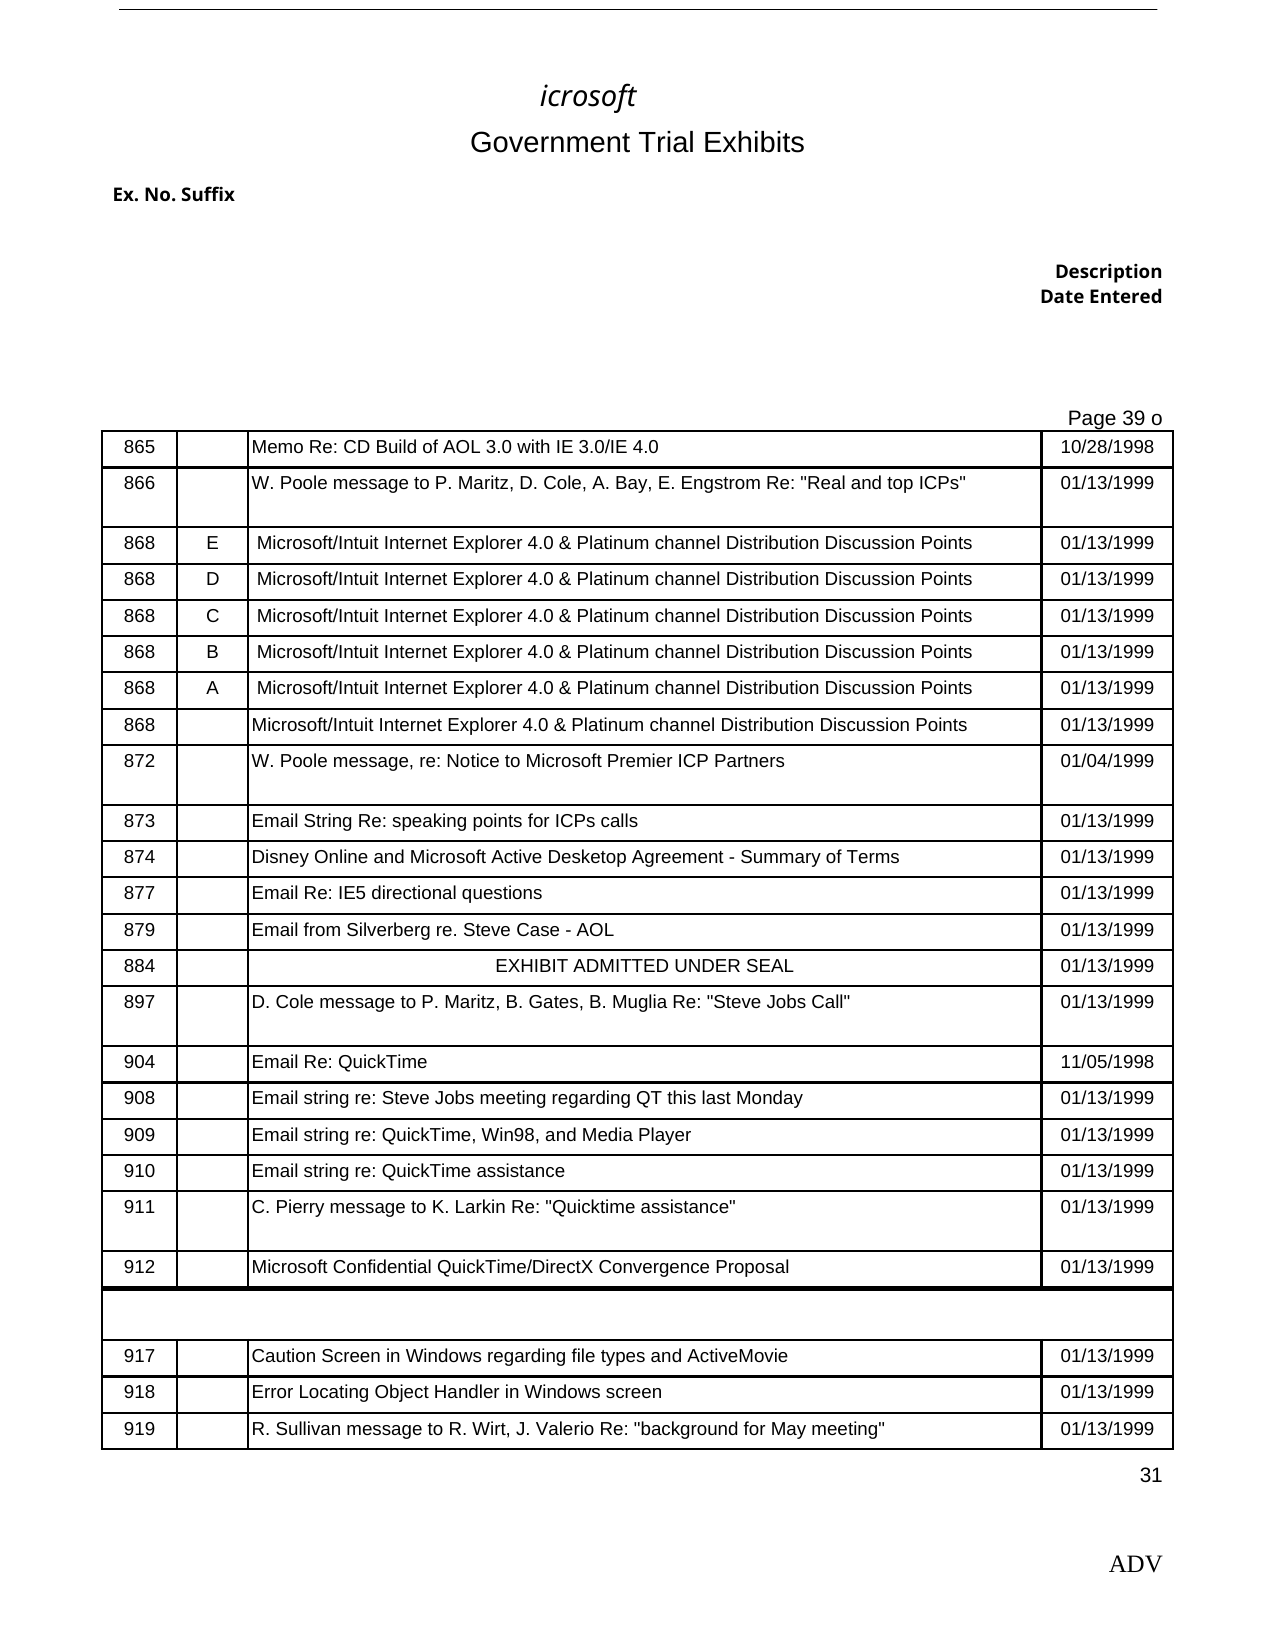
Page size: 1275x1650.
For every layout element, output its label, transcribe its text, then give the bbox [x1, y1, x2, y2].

table_cell [178, 1378, 247, 1412]
table_cell 866 [103, 469, 176, 526]
table_cell 868 [103, 710, 176, 744]
table_cell Email String Re: speaking points for ICPs calls [249, 806, 1040, 840]
table_cell [178, 432, 247, 466]
table_cell Memo Re: CD Build of AOL 3.0 with IE 3.0/IE 4.0 [249, 432, 1040, 466]
table_cell 01/13/1999 [1043, 710, 1172, 744]
table_cell 877 [103, 878, 176, 913]
table_cell [178, 1192, 247, 1250]
table_cell Microsoft/Intuit Internet Explorer 4.0 & Platinum channel Distribution Discussion Points [249, 673, 1040, 707]
table_cell D [178, 565, 247, 599]
table_cell [178, 1414, 247, 1448]
table_cell 879 [103, 915, 176, 949]
table_cell [178, 806, 247, 840]
table_cell 01/13/1999 [1043, 528, 1172, 562]
table_cell 01/13/1999 [1043, 915, 1172, 949]
table_cell 01/13/1999 [1043, 565, 1172, 599]
table_cell Microsoft/Intuit Internet Explorer 4.0 & Platinum channel Distribution Discussion Points [249, 528, 1040, 562]
table_cell 01/13/1999 [1043, 1378, 1172, 1412]
table_cell 872 [103, 746, 176, 804]
table_cell 01/13/1999 [1043, 987, 1172, 1045]
table_cell [178, 1084, 247, 1118]
table_cell A [178, 673, 247, 707]
table_cell 01/13/1999 [1043, 601, 1172, 635]
table_cell 904 [103, 1047, 176, 1081]
table_cell 868 [103, 637, 176, 671]
table_cell Disney Online and Microsoft Active Desketop Agreement - Summary of Terms [249, 842, 1040, 876]
table_cell C [178, 601, 247, 635]
table_cell 01/13/1999 [1043, 1156, 1172, 1190]
table_cell 01/13/1999 [1043, 878, 1172, 913]
table_cell 11/05/1998 [1043, 1047, 1172, 1081]
table_cell 868 [103, 673, 176, 707]
table_cell 01/13/1999 [1043, 806, 1172, 840]
table_cell EXHIBIT ADMITTED UNDER SEAL [249, 951, 1040, 985]
table_cell 868 [103, 528, 176, 562]
table_cell 01/13/1999 [1043, 1252, 1172, 1286]
table_cell Pierry message to K. Larkin Re: "Quicktime assistance" [249, 1192, 1040, 1250]
table_cell 01/13/1999 [1043, 1192, 1172, 1250]
table_cell 01/13/1999 [1043, 951, 1172, 985]
table_cell Poole message, re: Notice to Microsoft Premier ICP Partners [249, 746, 1040, 804]
table_cell Microsoft Confidential QuickTime/DirectX Convergence Proposal [249, 1252, 1040, 1286]
table_cell 01/13/1999 [1043, 1084, 1172, 1118]
table_cell [178, 1047, 247, 1081]
table_cell 873 [103, 806, 176, 840]
table_cell 918 [103, 1378, 176, 1412]
table_cell 917 [103, 1341, 176, 1375]
table_cell [178, 710, 247, 744]
table_cell [178, 878, 247, 913]
table_cell 01/13/1999 [1043, 1414, 1172, 1448]
table_cell 868 [103, 601, 176, 635]
table_cell 865 [103, 432, 176, 466]
table_cell Sullivan message to R. Wirt, J. Valerio Re: "background for May meeting" [249, 1414, 1040, 1448]
table_cell Error Locating Object Handler in Windows screen [249, 1378, 1040, 1412]
table_header [103, 1291, 1172, 1339]
table_cell 01/13/1999 [1043, 1341, 1172, 1375]
table_cell 884 [103, 951, 176, 985]
table_cell Email from Silverberg re. Steve Case - AOL [249, 915, 1040, 949]
table_cell [178, 842, 247, 876]
table_cell Microsoft/Intuit Internet Explorer 4.0 & Platinum channel Distribution Discussion Points [249, 601, 1040, 635]
table_cell [178, 469, 247, 526]
table_cell 01/04/1999 [1043, 746, 1172, 804]
table_cell Email string re: QuickTime assistance [249, 1156, 1040, 1190]
table_cell 01/13/1999 [1043, 842, 1172, 876]
table_cell 01/13/1999 [1043, 673, 1172, 707]
table_cell 908 [103, 1084, 176, 1118]
table_cell Email Re: IE5 directional questions [249, 878, 1040, 913]
table_cell 01/13/1999 [1043, 637, 1172, 671]
table_cell Microsoft/Intuit Internet Explorer 4.0 & Platinum channel Distribution Discussion Points [249, 710, 1040, 744]
table_cell Caution Screen in Windows regarding file types and ActiveMovie [249, 1341, 1040, 1375]
table_cell 10/28/1998 [1043, 432, 1172, 466]
table_cell [178, 1156, 247, 1190]
table_cell 874 [103, 842, 176, 876]
table_cell Microsoft/Intuit Internet Explorer 4.0 & Platinum channel Distribution Discussion Points [249, 637, 1040, 671]
table_cell [178, 746, 247, 804]
table_cell [178, 1341, 247, 1375]
table_cell Email string re: Steve Jobs meeting regarding QT this last Monday [249, 1084, 1040, 1118]
table_cell 919 [103, 1414, 176, 1448]
table_cell B [178, 637, 247, 671]
table_cell [178, 915, 247, 949]
table_cell Poole message to P. Maritz, D. Cole, A. Bay, E. Engstrom Re: "Real and top ICPs" [249, 469, 1040, 526]
table_cell [178, 951, 247, 985]
table_cell 01/13/1999 [1043, 469, 1172, 526]
table_cell [178, 1252, 247, 1286]
table_cell 912 [103, 1252, 176, 1286]
table_cell 910 [103, 1156, 176, 1190]
table_cell Email string re: QuickTime, Win98, and Media Player [249, 1120, 1040, 1154]
table_cell Cole message to P. Maritz, B. Gates, B. Muglia Re: "Steve Jobs Call" [249, 987, 1040, 1045]
table_cell 897 [103, 987, 176, 1045]
table_cell Microsoft/Intuit Internet Explorer 4.0 & Platinum channel Distribution Discussion Points [249, 565, 1040, 599]
table_cell Email Re: QuickTime [249, 1047, 1040, 1081]
table_cell [178, 1120, 247, 1154]
table_cell 911 [103, 1192, 176, 1250]
table_cell 868 [103, 565, 176, 599]
table_cell 909 [103, 1120, 176, 1154]
table_cell E [178, 528, 247, 562]
table_cell [178, 987, 247, 1045]
table_cell 01/13/1999 [1043, 1120, 1172, 1154]
